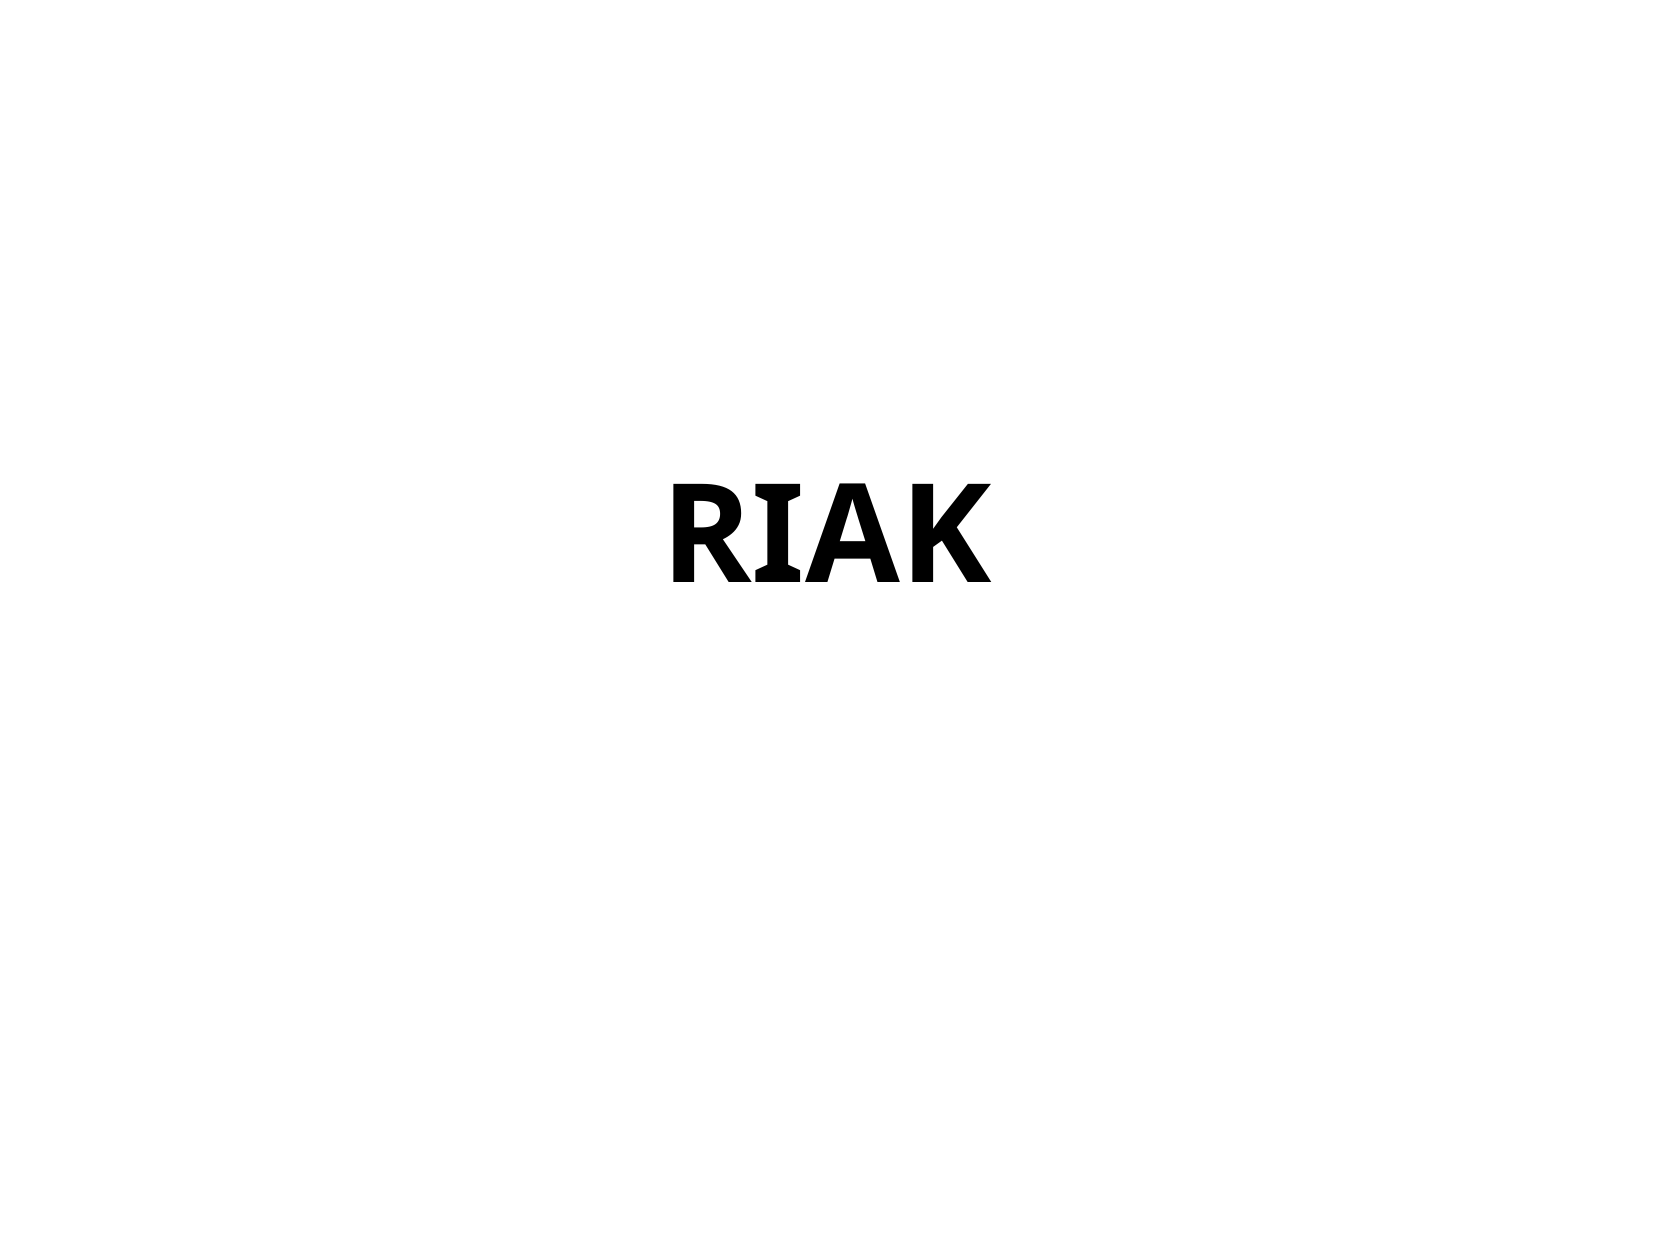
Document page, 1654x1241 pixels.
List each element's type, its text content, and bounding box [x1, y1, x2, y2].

subtitle RIAK [82, 49, 1571, 1010]
